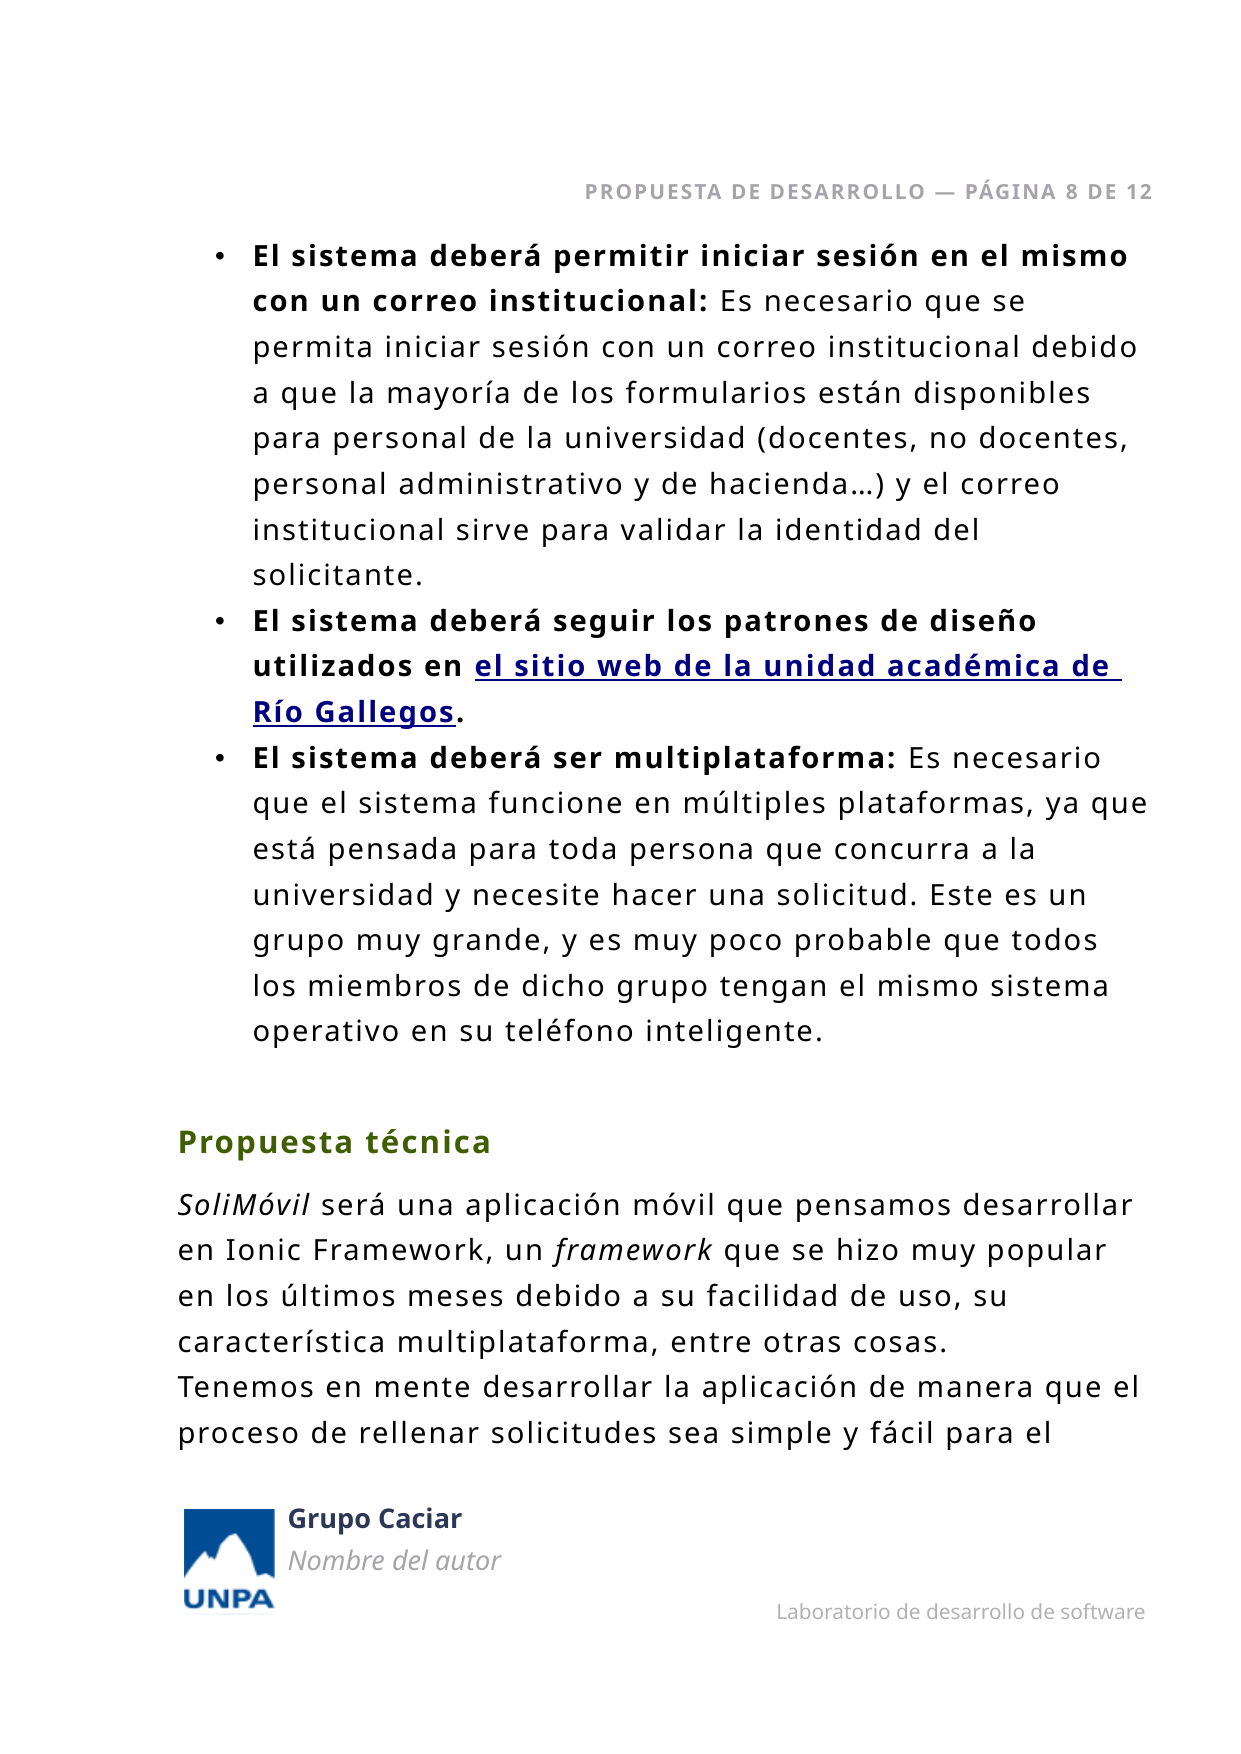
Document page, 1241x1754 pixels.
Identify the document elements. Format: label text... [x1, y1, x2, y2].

picture [184, 1509, 275, 1615]
list El sistema deberá ser multiplataforma: Es necesario que el sistema funcione en múltiples plataformas, ya que está pensada para toda persona que concurra a la universidad y necesite hacer una solicitud. Este es un grupo muy grande, y es muy poco probable que todos los miembros de dicho grupo tengan el mismo sistema operativo en su teléfono inteligente. [215, 737, 1152, 1050]
text Tenemos en mente desarrollar la aplicación de manera que el proceso de rellenar solicitudes sea simple y fácil para el [177, 1367, 1152, 1452]
text SoliMóvil será una aplicación móvil que pensamos desarrollar en Ionic Framework, un framework que se hizo muy popular en los últimos meses debido a su facilidad de uso, su característica multiplataforma, entre otras cosas. [177, 1184, 1152, 1361]
list El sistema deberá seguir los patrones de diseño utilizados en el sitio web de la unidad académica de Río Gallegos. [215, 600, 1152, 731]
list El sistema deberá permitir iniciar sesión en el mismo con un correo institucional: Es necesario que se permita iniciar sesión con un correo institucional debido a que la mayoría de los formularios están disponibles para personal de la universidad (docentes, no docentes, personal administrativo y de hacienda…) y el correo institucional sirve para validar la identidad del solicitante. [215, 235, 1152, 594]
text Propuesta técnica [177, 1120, 1152, 1163]
